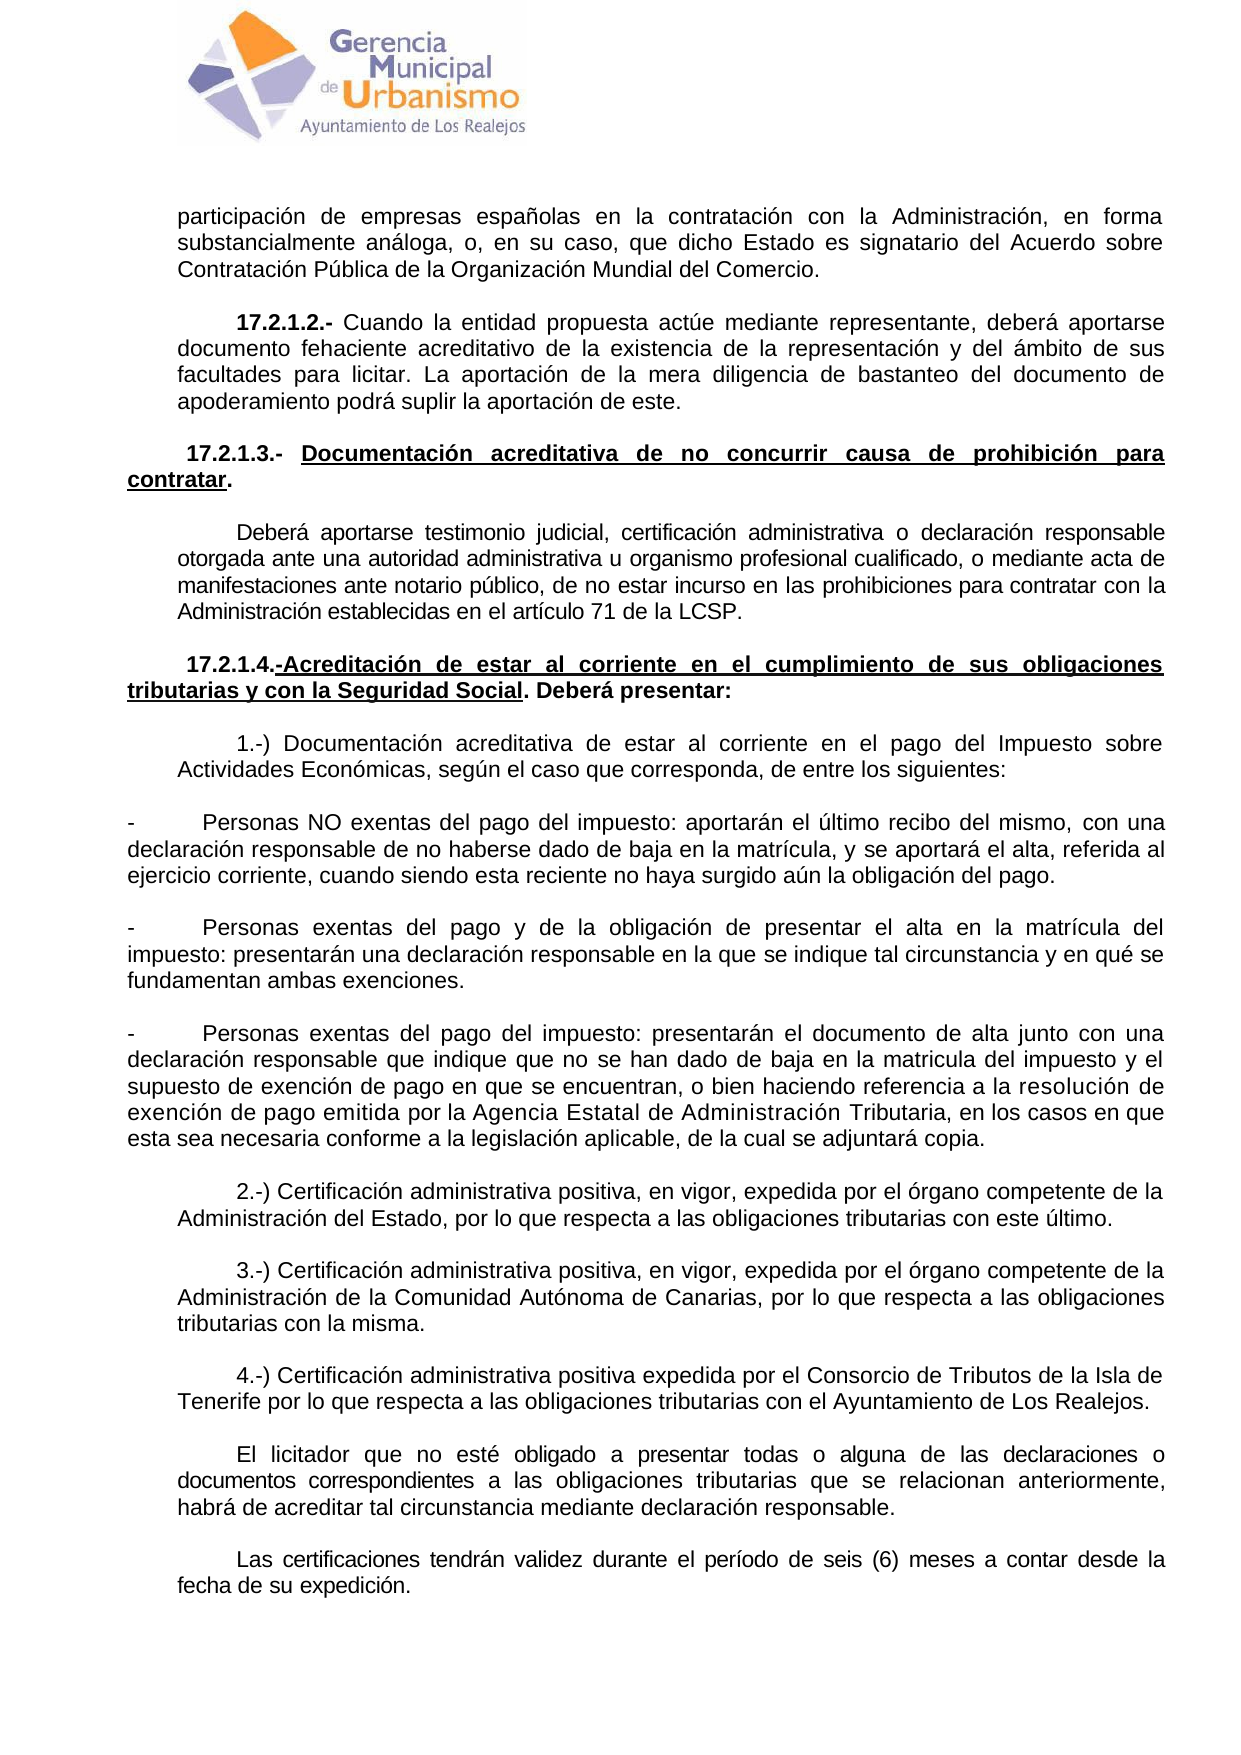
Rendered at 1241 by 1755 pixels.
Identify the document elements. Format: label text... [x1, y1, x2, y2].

list Personas exentas del pago y de la obligación de presentar el alta en la matrícula del impuesto: presentarán una declaración responsable en la que se indique tal circunstancia y en qué se fundamentan ambas exenciones. [127, 914, 1164, 993]
text 3.-) Certificación administrativa positiva, en vigor, expedida por el órgano competente de la Administración de la Comunidad Autónoma de Canarias, por lo que respecta a las obligaciones tributarias con la misma. [177, 1257, 1166, 1336]
text 17.2.1.2.- Cuando la entidad propuesta actúe mediante representante, deberá aportarse documento fehaciente acreditativo de la existencia de la representación y del ámbito de sus facultades para licitar. La aportación de la mera diligencia de bastanteo del documento de apoderamiento podrá suplir la aportación de este. [177, 308, 1166, 414]
list Personas exentas del pago del impuesto: presentarán el documento de alta junto con una declaración responsable que indique que no se han dado de baja en la matricula del impuesto y el supuesto de exención de pago en que se encuentran, o bien haciendo referencia a la resolución de exención de pago emitida por la Agencia Estatal de Administración Tributaria, en los casos en que esta sea necesaria conforme a la legislación aplicable, de la cual se adjuntará copia. [127, 1020, 1164, 1152]
text 4.-) Certificación administrativa positiva expedida por el Consorcio de Tributos de la Isla de Tenerife por lo que respecta a las obligaciones tributarias con el Ayuntamiento de Los Realejos. [177, 1363, 1164, 1414]
text 2.-) Certificación administrativa positiva, en vigor, expedida por el órgano competente de la Administración del Estado, por lo que respecta a las obligaciones tributarias con este último. [177, 1178, 1164, 1231]
text Deberá aportarse testimonio judicial, certificación administrativa o declaración responsable otorgada ante una autoridad administrativa u organismo profesional cualificado, o mediante acta de manifestaciones ante notario público, de no estar incurso en las prohibiciones para contratar con la Administración establecidas en el artículo 71 de la LCSP. [177, 519, 1166, 624]
text participación de empresas españolas en la contratación con la Administración, en forma substancialmente análoga, o, en su caso, que dicho Estado es signatario del Acuerdo sobre Contratación Pública de la Organización Mundial del Comercio. [177, 203, 1164, 282]
text El licitador que no esté obligado a presentar todas o alguna de las declaraciones o documentos correspondientes a las obligaciones tributarias que se relacionan anteriormente, habrá de acreditar tal circunstancia mediante declaración responsable. [177, 1441, 1166, 1520]
text 1.-) Documentación acreditativa de estar al corriente en el pago del Impuesto sobre Actividades Económicas, según el caso que corresponda, de entre los siguientes: [177, 729, 1164, 782]
subtitle 17.2.1.3.- Documentación acreditativa de no concurrir causa de prohibición para contratar. [127, 441, 1164, 492]
subtitle 17.2.1.4.-Acreditación de estar al corriente en el cumplimiento de sus obligaciones tributarias y con la Seguridad Social. Deberá presentar: [127, 651, 1164, 703]
list Personas NO exentas del pago del impuesto: aportarán el último recibo del mismo, con una declaración responsable de no haberse dado de baja en la matrícula, y se aportará el alta, referida al ejercicio corriente, cuando siendo esta reciente no haya surgido aún la obligación del pago. [127, 809, 1165, 888]
text Las certificaciones tendrán validez durante el período de seis (6) meses a contar desde la fecha de su expedición. [177, 1547, 1166, 1598]
